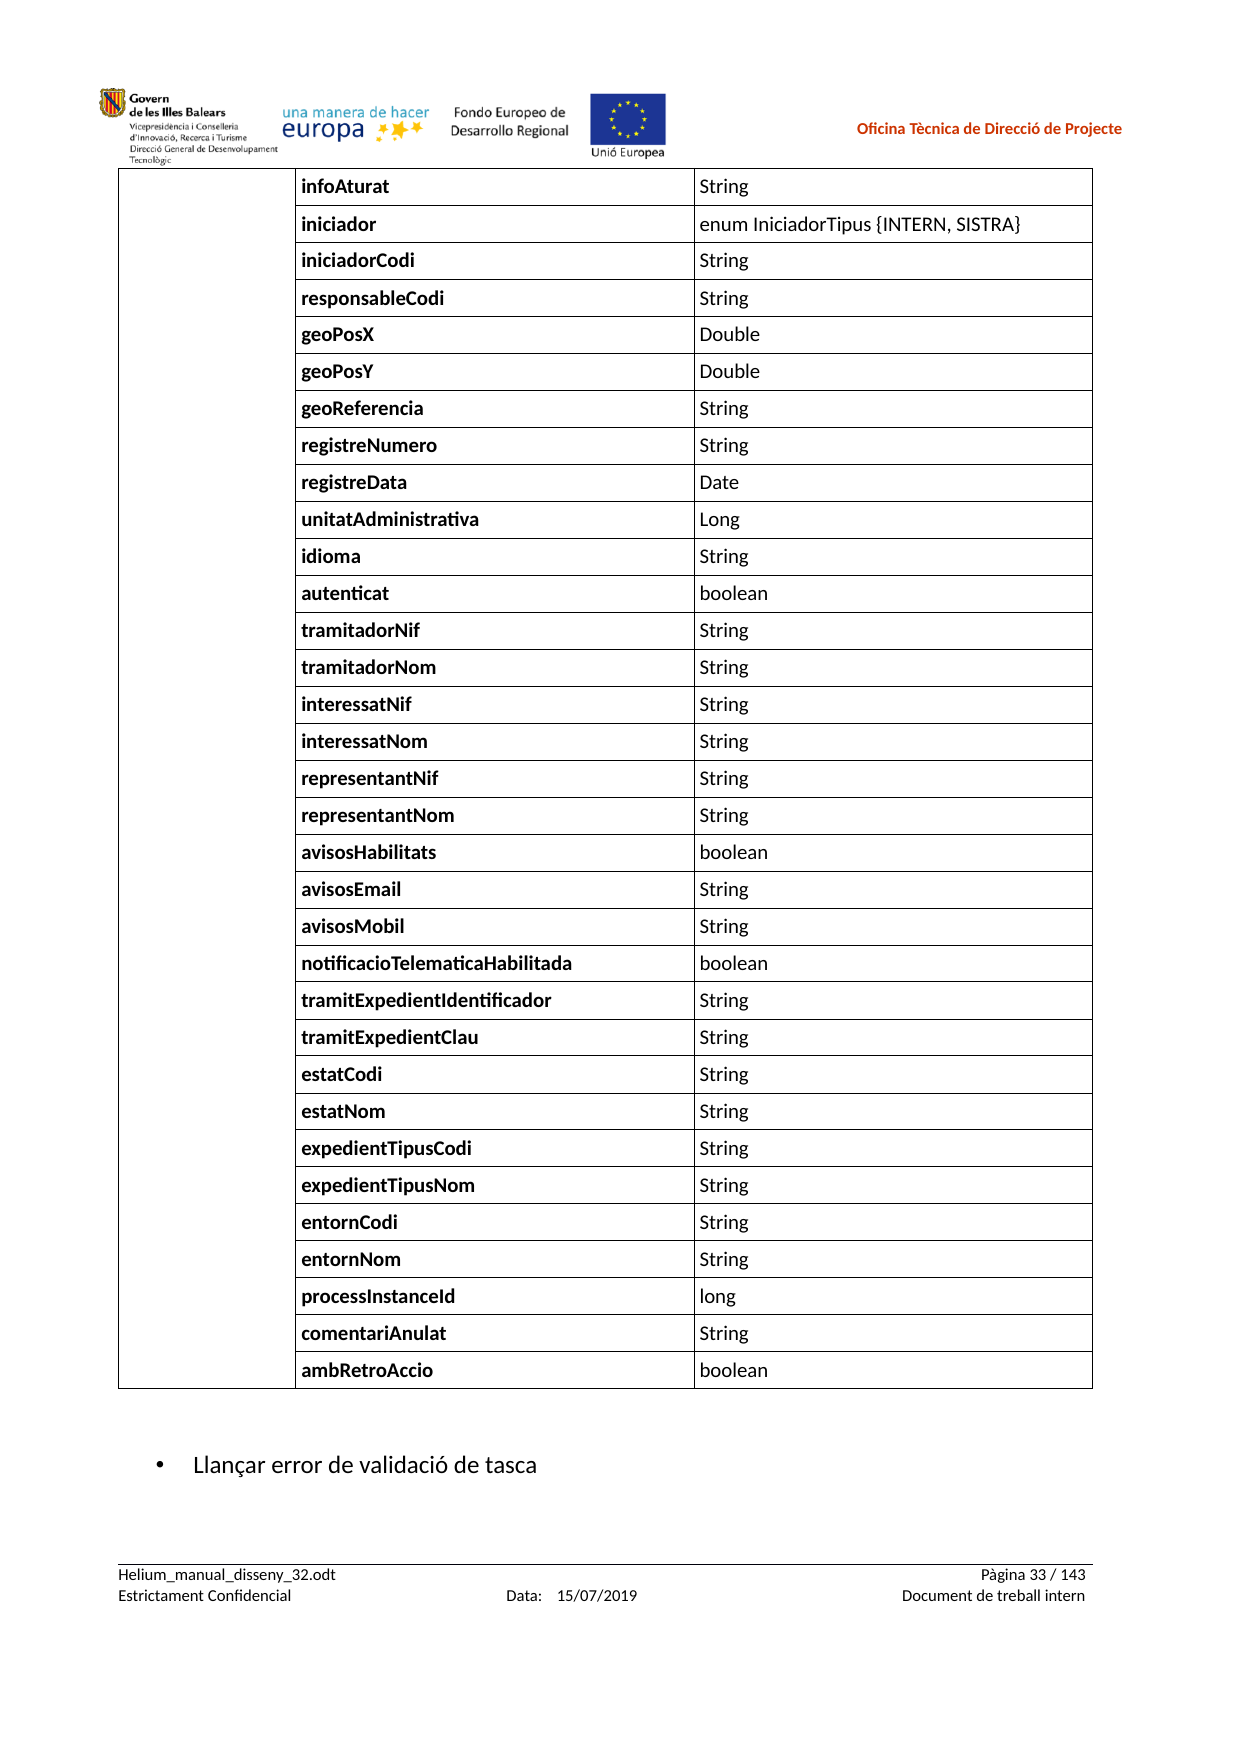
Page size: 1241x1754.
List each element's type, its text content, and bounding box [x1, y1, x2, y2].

table_cell boolean [695, 835, 1092, 871]
table_cell representantNom [296, 798, 694, 833]
table_cell infoAturat [296, 169, 694, 205]
table_cell tramitExpedientIdentificador [296, 982, 694, 1018]
table_cell String [695, 280, 1092, 316]
table_cell estatCodi [296, 1056, 694, 1092]
table_cell Long [695, 502, 1092, 538]
table_cell ambRetroAccio [296, 1352, 694, 1388]
table_cell geoPosY [296, 354, 694, 390]
table_cell String [695, 613, 1092, 649]
table_cell boolean [695, 1352, 1092, 1388]
table_cell interessatNom [296, 724, 694, 759]
table_cell Double [695, 317, 1092, 353]
table_cell registreNumero [296, 428, 694, 464]
table_cell String [695, 1167, 1092, 1203]
table_cell String [695, 539, 1092, 575]
table_cell interessatNif [296, 687, 694, 723]
table_cell String [695, 872, 1092, 907]
table_cell tramitadorNom [296, 650, 694, 686]
table_cell String [695, 1130, 1092, 1166]
table_cell String [695, 428, 1092, 464]
table_cell notificacioTelematicaHabilitada [296, 946, 694, 981]
table_cell String [695, 687, 1092, 723]
table_cell responsableCodi [296, 280, 694, 316]
table_cell String [695, 650, 1092, 686]
table_cell String [695, 1204, 1092, 1240]
table_cell boolean [695, 946, 1092, 981]
table_cell String [695, 982, 1092, 1018]
table_cell String [695, 169, 1092, 205]
table_cell Double [695, 354, 1092, 390]
table_cell String [695, 1020, 1092, 1055]
table_cell estatNom [296, 1094, 694, 1129]
table_cell tramitExpedientClau [296, 1020, 694, 1055]
table_cell String [695, 243, 1092, 279]
table_cell geoPosX [296, 317, 694, 353]
list Llançar error de validació de tasca [156, 1449, 1122, 1480]
table_cell String [695, 1056, 1092, 1092]
table_cell registreData [296, 465, 694, 501]
table_cell enum IniciadorTipus {INTERN, SISTRA} [695, 206, 1092, 242]
table_cell String [695, 909, 1092, 944]
picture [99, 87, 668, 166]
table_cell String [695, 761, 1092, 797]
table_cell [119, 169, 295, 1388]
table_cell processInstanceId [296, 1278, 694, 1314]
table_cell Date [695, 465, 1092, 501]
table_cell geoReferencia [296, 391, 694, 427]
table_cell long [695, 1278, 1092, 1314]
table_cell autenticat [296, 576, 694, 612]
table_cell comentariAnulat [296, 1315, 694, 1351]
table_cell entornCodi [296, 1204, 694, 1240]
table_cell String [695, 391, 1092, 427]
table_cell expedientTipusCodi [296, 1130, 694, 1166]
table_cell avisosEmail [296, 872, 694, 907]
table_cell String [695, 1241, 1092, 1277]
table_cell avisosHabilitats [296, 835, 694, 871]
table_cell entornNom [296, 1241, 694, 1277]
table_cell representantNif [296, 761, 694, 797]
table_cell iniciador [296, 206, 694, 242]
table_cell iniciadorCodi [296, 243, 694, 279]
table_cell unitatAdministrativa [296, 502, 694, 538]
table_cell boolean [695, 576, 1092, 612]
table_cell String [695, 798, 1092, 833]
table_cell String [695, 724, 1092, 759]
table_cell expedientTipusNom [296, 1167, 694, 1203]
table_cell tramitadorNif [296, 613, 694, 649]
table_cell avisosMobil [296, 909, 694, 944]
table_cell idioma [296, 539, 694, 575]
table_cell String [695, 1315, 1092, 1351]
table_cell String [695, 1094, 1092, 1129]
